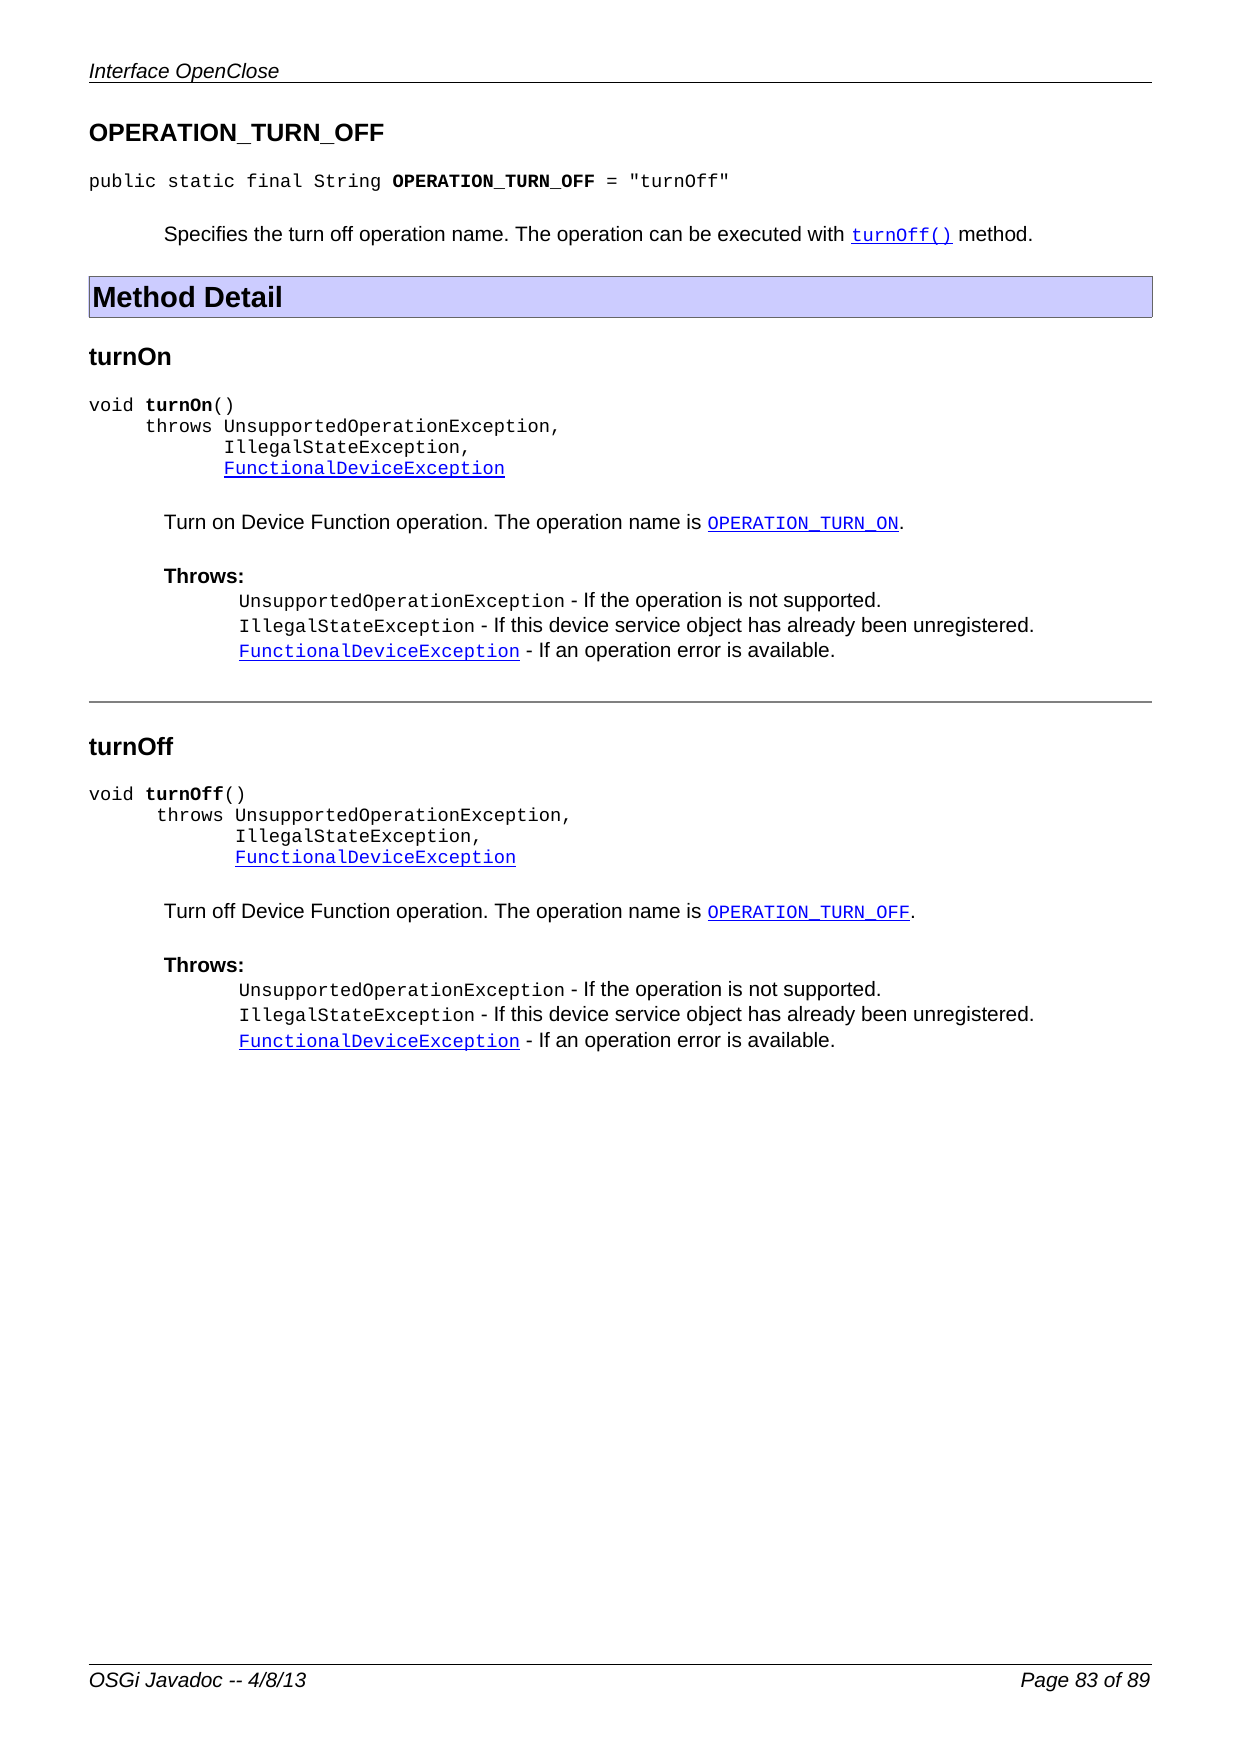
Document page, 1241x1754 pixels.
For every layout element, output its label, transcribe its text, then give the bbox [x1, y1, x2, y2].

text UnsupportedOperationException - If the operation is not supported. [238, 588, 1152, 613]
text Throws: [163, 953, 1152, 977]
text Turn on Device Function operation. The operation name is OPERATION_TURN_ON. [163, 509, 1152, 535]
text public static final String OPERATION_TURN_OFF = "turnOff" [88, 171, 1152, 193]
subtitle turnOn [88, 342, 1152, 371]
text void turnOn() throws UnsupportedOperationException, IllegalStateException, FunctionalDeviceException [88, 395, 1152, 480]
text FunctionalDeviceException - If an operation error is available. [238, 1027, 1152, 1053]
text IllegalStateException - If this device service object has already been unregistered. [238, 1002, 1152, 1027]
text Turn off Device Function operation. The operation name is OPERATION_TURN_OFF. [163, 899, 1152, 924]
subtitle turnOff [88, 732, 1152, 760]
text UnsupportedOperationException - If the operation is not supported. [238, 977, 1152, 1002]
subtitle Method Detail [90, 277, 1152, 317]
subtitle OPERATION_TURN_OFF [88, 118, 1152, 147]
text Throws: [163, 564, 1152, 588]
text IllegalStateException - If this device service object has already been unregistered. [238, 613, 1152, 638]
text Specifies the turn off operation name. The operation can be executed with turnOff() method. [163, 222, 1152, 247]
text void turnOff() throws UnsupportedOperationException, IllegalStateException, FunctionalDeviceException [88, 784, 1152, 869]
text FunctionalDeviceException - If an operation error is available. [238, 638, 1152, 663]
